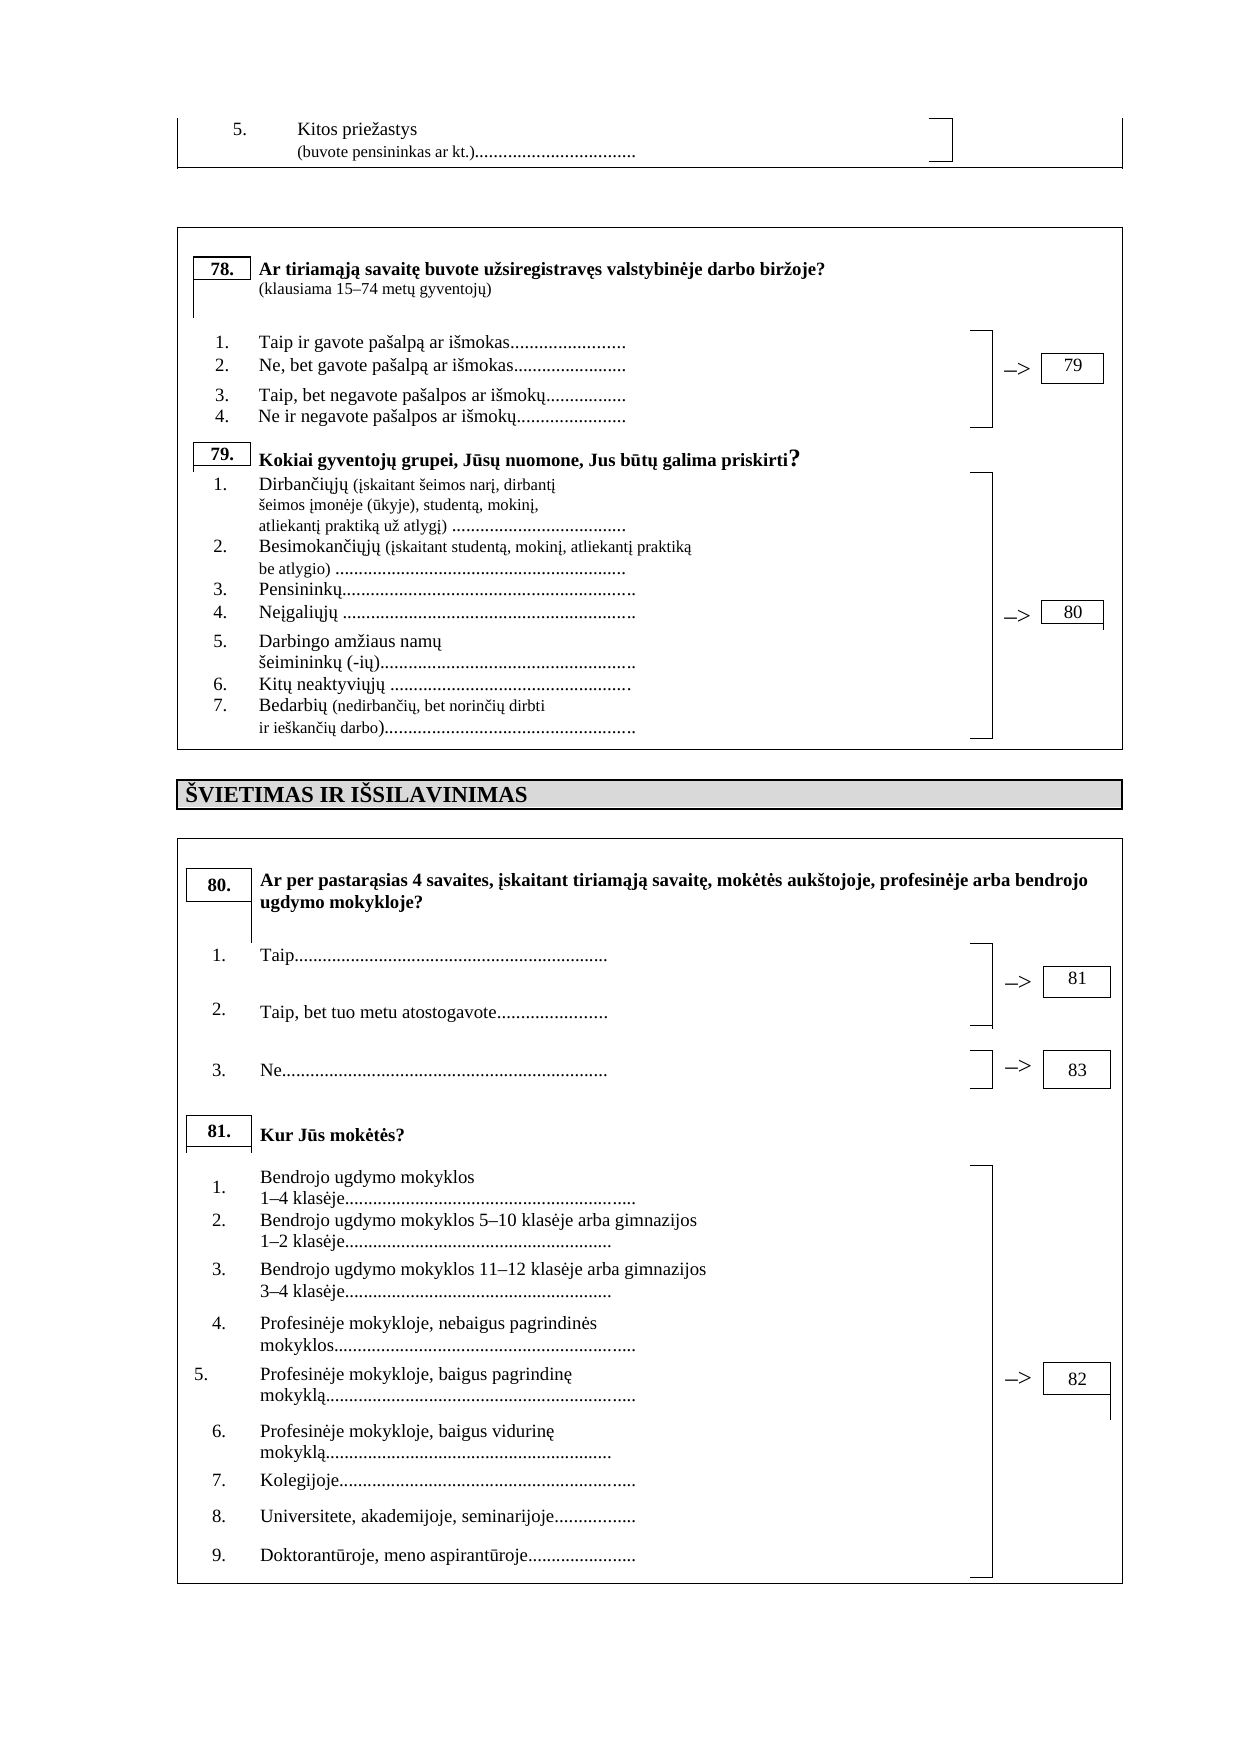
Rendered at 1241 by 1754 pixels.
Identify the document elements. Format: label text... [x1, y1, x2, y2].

table_cell Kokiai gyventojų grupei, Jūsų nuomone, Jus būtų galima priskirti? [251, 442, 1042, 472]
table_cell [178, 1209, 186, 1258]
table_cell [1044, 998, 1110, 1025]
table_cell [178, 673, 189, 694]
table_cell [251, 427, 970, 442]
table_cell [1042, 330, 1104, 353]
table_cell [178, 1153, 186, 1164]
table_cell 79 [1042, 354, 1103, 382]
table_cell Profesinėje mokykloje, baigus pagrindinę mokyklą. ..... [252, 1362, 969, 1419]
table_cell 78. [194, 258, 250, 279]
table_cell [1111, 1050, 1122, 1088]
table_cell [1110, 1029, 1122, 1050]
table_cell Kitų neaktyviųjų . [251, 673, 970, 694]
table_cell 7. [190, 694, 251, 737]
table_cell [289, 161, 928, 167]
table_cell [1110, 997, 1122, 1025]
table_cell [1110, 1469, 1122, 1500]
table_cell [993, 1531, 1110, 1577]
table_cell Dirbančiųjų (įskaitant šeimos narį, dirbantį šeimos įmonėje (ūkyje), studentą, mokinį, atliekantį praktiką už atlygį) [251, 472, 970, 535]
table_cell [993, 1029, 1044, 1050]
table_cell –> [993, 966, 1043, 997]
table_cell [1110, 1088, 1122, 1115]
table_cell [178, 472, 189, 535]
table_cell [1104, 383, 1122, 405]
table_cell 4. [186, 1312, 252, 1362]
table_cell [178, 1115, 186, 1153]
table_cell [1111, 1362, 1122, 1419]
table_header [1042, 228, 1122, 256]
table_cell 4. [194, 405, 251, 427]
table_cell [1030, 118, 1097, 161]
table_cell [1104, 578, 1122, 600]
table_cell [194, 466, 251, 472]
table_cell [970, 578, 992, 600]
table_cell [186, 966, 252, 997]
table_cell [178, 1531, 186, 1577]
table_cell [1042, 384, 1104, 405]
table_cell [178, 1029, 186, 1050]
table_cell [970, 1362, 992, 1419]
table_cell 3. [194, 383, 251, 405]
table_cell 82 [1044, 1363, 1110, 1394]
table_cell 2. [194, 353, 251, 382]
table_cell [993, 1165, 1110, 1209]
table_cell [178, 1362, 186, 1419]
table_cell [190, 161, 289, 167]
table_cell [993, 1258, 1110, 1312]
table_cell [1042, 738, 1104, 749]
table_cell [970, 1531, 992, 1577]
table_cell [970, 1029, 993, 1050]
table_cell [251, 738, 970, 749]
table_cell 80. [187, 869, 251, 901]
table_cell [1110, 1153, 1122, 1164]
table_cell [993, 1209, 1110, 1258]
table_cell [178, 1420, 186, 1469]
table_cell [929, 162, 952, 167]
table_cell [993, 997, 1044, 1025]
table_cell [252, 1029, 969, 1050]
table_cell [186, 1088, 252, 1115]
table_cell 79. [194, 443, 250, 464]
table_cell [970, 966, 992, 997]
table_cell Besimokančiųjų (įskaitant studentą, mokinį, atliekantį praktiką be atlygio) [251, 535, 970, 578]
table_cell 5. [190, 118, 289, 161]
table_cell –> [993, 1050, 1043, 1088]
table_cell [1044, 1153, 1110, 1164]
table_cell 9. [186, 1531, 252, 1577]
table_cell [178, 1165, 186, 1209]
table_cell [1042, 318, 1104, 330]
table_cell [970, 473, 992, 535]
table_cell Pensininkų .. [251, 578, 970, 600]
table_cell [178, 694, 189, 737]
table_cell [970, 1258, 992, 1312]
table_cell [1110, 943, 1122, 966]
table_cell [1104, 673, 1122, 694]
table_cell [1097, 118, 1122, 161]
table_cell [187, 1147, 251, 1153]
table_cell 6. [190, 673, 251, 694]
table_cell [993, 738, 1042, 749]
table_cell Kitos priežastys (buvote pensininkas ar kt.) [289, 118, 928, 161]
table_cell [993, 405, 1042, 427]
table_cell Ar per pastarąsias 4 savaites, įskaitant tiriamąją savaitę, mokėtės aukštojoje, profesinėje arba bendrojo ugdymo mokykloje? [252, 868, 1110, 943]
table_cell [970, 405, 992, 427]
table_cell [178, 1312, 186, 1362]
table_cell [178, 405, 193, 427]
table_cell [970, 353, 992, 382]
table_cell [993, 1153, 1044, 1164]
table_cell 1. [186, 1165, 252, 1209]
table_cell [1104, 405, 1122, 427]
table_cell [993, 472, 1042, 535]
table_cell Profesinėje mokykloje, baigus vidurinę mokyklą [252, 1420, 969, 1469]
table_cell [186, 1029, 252, 1050]
table_cell [194, 280, 251, 318]
table_cell Taip, bet tuo metu atostogavote [252, 997, 969, 1025]
table_cell [1042, 405, 1104, 427]
table_cell [1042, 472, 1104, 535]
table_cell [1097, 161, 1122, 167]
table_cell 5. [186, 1362, 252, 1419]
table_cell [1104, 427, 1122, 442]
table_cell 1. [194, 330, 251, 353]
table_cell [952, 161, 1030, 167]
table_cell [1104, 535, 1122, 578]
table_cell [970, 318, 993, 330]
table_cell [1042, 673, 1104, 694]
table_cell [1110, 1500, 1122, 1531]
table_cell [186, 902, 251, 943]
table_cell [178, 868, 186, 943]
table_cell [252, 1153, 969, 1164]
table_cell [178, 997, 186, 1025]
table_cell [970, 1153, 993, 1164]
table_cell [970, 944, 992, 966]
table_cell 3. [186, 1050, 252, 1088]
table_cell [1104, 694, 1122, 737]
table_cell [1044, 1395, 1110, 1419]
table_cell Taip ir gavote pašalpą ar išmokas [251, 330, 992, 353]
table_cell [1044, 1029, 1110, 1050]
table_cell –> [993, 1362, 1044, 1419]
table_cell [178, 427, 193, 442]
table_cell [993, 383, 1042, 405]
table_cell [178, 943, 186, 966]
table_cell [970, 694, 992, 737]
table_cell Ar tiriamąją savaitę buvote užsiregistravęs valstybinėje darbo biržoje? (klausiama 15–74 metų gyventojų) [251, 256, 1042, 318]
table_cell 1. [186, 943, 252, 966]
table_cell [993, 1469, 1110, 1500]
table_cell [970, 630, 992, 673]
table_cell [194, 427, 251, 442]
table_cell Taip, bet negavote pašalpos ar išmokų [251, 383, 970, 405]
table_cell 80 [1042, 601, 1103, 622]
table_cell 6. [186, 1420, 252, 1469]
table_cell [1042, 624, 1103, 629]
table_cell 3. [190, 578, 251, 600]
table_cell –> [993, 353, 1041, 382]
table_cell [178, 1050, 186, 1088]
table_cell [178, 630, 189, 673]
table_cell [993, 318, 1042, 330]
table_cell –> [993, 600, 1042, 629]
table_cell [1104, 353, 1122, 382]
table_cell [178, 383, 193, 405]
table_cell [993, 1025, 1044, 1029]
table_cell [1042, 630, 1104, 673]
table_cell Ne [252, 1050, 969, 1088]
table_cell [190, 738, 251, 749]
table_cell [993, 630, 1042, 673]
table_header [186, 839, 252, 868]
table_cell [1110, 1312, 1122, 1362]
table_cell [178, 600, 189, 629]
table_cell [1104, 318, 1122, 330]
table_cell [178, 966, 186, 997]
table_cell [993, 578, 1042, 600]
table_cell 2. [190, 535, 251, 578]
table_cell [993, 1500, 1110, 1531]
table_cell 1. [190, 472, 251, 535]
table_cell [1104, 738, 1122, 749]
table_cell [178, 1088, 186, 1115]
table_cell [953, 118, 1030, 161]
table_cell 4. [190, 600, 251, 629]
table_cell [1110, 1531, 1122, 1577]
table_cell [1030, 161, 1097, 167]
table_cell [1044, 943, 1110, 966]
table_cell [1104, 600, 1122, 629]
table_cell [1042, 442, 1122, 472]
table_cell [178, 318, 193, 330]
table_cell [252, 966, 969, 997]
table_cell [970, 1166, 992, 1209]
table_cell [178, 353, 193, 382]
table_cell [178, 118, 190, 161]
table_cell [1104, 330, 1122, 353]
table_cell Ne, bet gavote pašalpą ar išmokas [251, 353, 970, 382]
table_cell [1110, 1115, 1122, 1153]
table_cell [186, 1153, 252, 1164]
table_cell [1111, 966, 1122, 997]
table_cell 3. [186, 1258, 252, 1312]
table_cell [970, 739, 993, 749]
table_cell [993, 1312, 1110, 1362]
table_cell [1110, 1258, 1122, 1312]
table_cell [1110, 868, 1122, 943]
table_cell [1110, 1420, 1122, 1469]
table_cell Bedarbių (nedirbančių, bet norinčių dirbti ir ieškančių darbo) .. [251, 694, 970, 737]
table_cell [252, 1088, 1110, 1115]
table_cell [993, 694, 1042, 737]
table_cell 2. [186, 1209, 252, 1258]
table_cell [1110, 1209, 1122, 1258]
table_cell [970, 1209, 992, 1258]
table_cell [178, 1258, 186, 1312]
table_cell [970, 1051, 992, 1088]
table_cell [929, 119, 952, 161]
table_cell 2. [186, 997, 252, 1025]
table_cell Profesinėje mokykloje, nebaigus pagrindinės mokyklos. ..... [252, 1312, 969, 1362]
table_header [252, 839, 1110, 868]
table_cell [1042, 256, 1122, 318]
table_cell [178, 256, 193, 318]
table_cell Kur Jūs mokėtės? [252, 1115, 1110, 1153]
table_cell Taip [252, 943, 969, 966]
table_cell [970, 997, 992, 1025]
table_cell [1104, 630, 1122, 673]
table_header [178, 228, 193, 256]
table_cell Ne ir negavote pašalpos ar išmokų [251, 405, 970, 427]
table_cell 83 [1044, 1051, 1110, 1088]
table_cell [178, 738, 189, 749]
table_cell 7. [186, 1469, 252, 1500]
table_cell [1110, 1165, 1122, 1209]
table_cell [194, 318, 251, 330]
table_cell [993, 943, 1044, 966]
table_cell [970, 600, 992, 629]
table_cell Neįgaliųjų .. [251, 600, 970, 629]
table_cell [993, 535, 1042, 578]
table_cell [1042, 535, 1104, 578]
table_cell [993, 330, 1042, 353]
table_cell [993, 1420, 1110, 1469]
table_cell [970, 428, 993, 442]
table_cell 8. [186, 1500, 252, 1531]
table_cell [993, 427, 1042, 442]
table_cell [178, 535, 189, 578]
table_cell Universitete, akademijoje, seminarijoje. ..... [252, 1500, 969, 1531]
table_cell Bendrojo ugdymo mokyklos 5–10 klasėje arba gimnazijos 1–2 klasėje [252, 1209, 969, 1258]
table_cell [178, 578, 189, 600]
table_cell [1044, 1025, 1110, 1029]
table_cell Kolegijoje ..... [252, 1469, 969, 1500]
table_cell [251, 318, 970, 330]
table_cell 81. [187, 1116, 251, 1146]
table_header [251, 228, 1042, 256]
table_cell [178, 442, 193, 472]
table_cell [178, 1500, 186, 1531]
table_cell [970, 535, 992, 578]
table_cell Bendrojo ugdymo mokyklos 1–4 klasėje ..... [252, 1165, 969, 1209]
table_header ŠVIETIMAS IR IŠSILAVINIMAS [178, 781, 1121, 807]
table_cell [1104, 472, 1122, 535]
table_cell Bendrojo ugdymo mokyklos 11–12 klasėje arba gimnazijos 3–4 klasėje [252, 1258, 969, 1312]
table_cell 81 [1044, 967, 1110, 997]
table_cell [178, 1469, 186, 1500]
table_cell [970, 1420, 992, 1469]
table_header [178, 839, 186, 868]
table_cell [178, 1577, 1122, 1583]
table_cell Doktorantūroje, meno aspirantūroje ..... [252, 1531, 969, 1577]
table_cell [1110, 1025, 1122, 1029]
table_header [194, 228, 251, 256]
table_cell [993, 673, 1042, 694]
table_cell [186, 1025, 252, 1029]
table_cell [1042, 694, 1104, 737]
table_cell 5. [190, 630, 251, 673]
table_header [1110, 839, 1122, 868]
table_cell [252, 1025, 969, 1029]
table_cell [1042, 578, 1104, 600]
table_cell [970, 383, 992, 405]
table_cell [1042, 427, 1104, 442]
table_cell [178, 330, 193, 353]
table_cell [178, 161, 190, 167]
table_cell [970, 1469, 992, 1500]
table_cell [970, 1500, 992, 1531]
table_cell [970, 673, 992, 694]
table_cell Darbingo amžiaus namų šeimininkų (-ių) .. [251, 630, 970, 673]
table_cell [970, 1312, 992, 1362]
